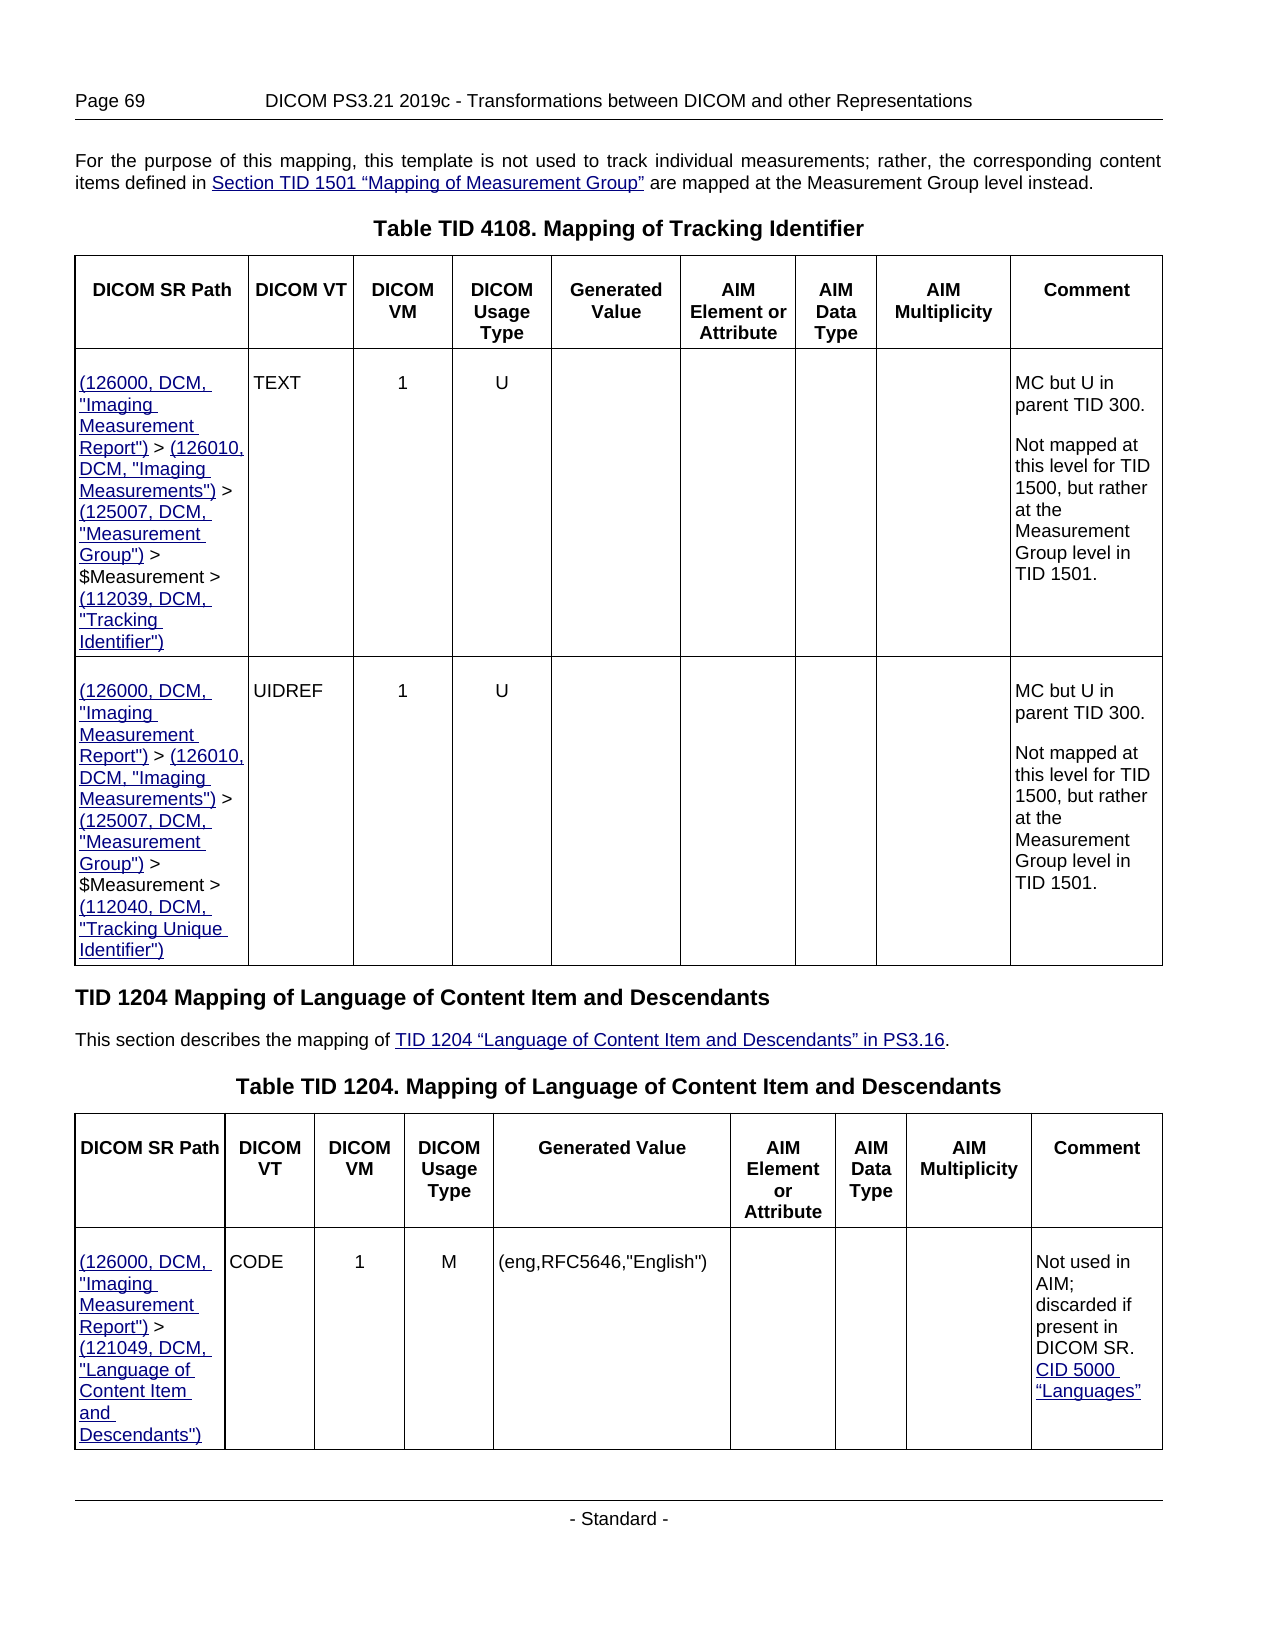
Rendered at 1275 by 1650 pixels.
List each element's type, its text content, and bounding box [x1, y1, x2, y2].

table_cell [681, 657, 795, 965]
table_cell [681, 349, 795, 656]
table_header AIM Data Type [796, 256, 876, 348]
table_cell TEXT [249, 349, 353, 656]
table_header DICOM SR Path [76, 256, 248, 348]
text For the purpose of this mapping, this template is not used to track individual measurements; rather, the corresponding content items defined in Section TID 1501 “Mapping of Measurement Group” are mapped at the Measurement Group level instead. [75, 150, 1162, 193]
table_header Generated Value [494, 1114, 730, 1227]
table_cell [877, 349, 1010, 656]
table_cell [552, 657, 680, 965]
table_header AIM Multiplicity [907, 1114, 1031, 1227]
table_cell (126000, DCM, "Imaging Measurement Report") > (126010, DCM, "Imaging Measurements") > (125007, DCM, "Measurement Group") > $Measurement > (112040, DCM, "Tracking Unique Identifier") [76, 657, 248, 965]
table_header Comment [1032, 1114, 1162, 1227]
text Table TID 1204. Mapping of Language of Content Item and Descendants [75, 1073, 1162, 1099]
table_header AIM Element or Attribute [731, 1114, 835, 1227]
table_cell [796, 349, 876, 656]
table_cell [796, 657, 876, 965]
table_header DICOM VT [249, 256, 353, 348]
table_header DICOM SR Path [76, 1114, 224, 1227]
table_cell M [405, 1228, 493, 1449]
table_cell MC but U in parent TID 300. Not mapped at this level for TID 1500, but rather at the Measurement Group level in TID 1501. [1011, 349, 1162, 656]
table_cell 1 [354, 349, 452, 656]
table_cell CODE [226, 1228, 314, 1449]
table_cell [877, 657, 1010, 965]
table_cell Not used in AIM; discarded if present in DICOM SR. CID 5000 “Languages” [1032, 1228, 1162, 1449]
table_header DICOM Usage Type [405, 1114, 493, 1227]
text TID 1204 Mapping of Language of Content Item and Descendants [75, 984, 1162, 1010]
table_header Comment [1011, 256, 1162, 348]
table_cell U [453, 349, 551, 656]
table_cell [836, 1228, 906, 1449]
table_header AIM Element or Attribute [681, 256, 795, 348]
table_cell U [453, 657, 551, 965]
table_header AIM Data Type [836, 1114, 906, 1227]
table_cell (eng,RFC5646,"English") [494, 1228, 730, 1449]
table_cell MC but U in parent TID 300. Not mapped at this level for TID 1500, but rather at the Measurement Group level in TID 1501. [1011, 657, 1162, 965]
table_header AIM Multiplicity [877, 256, 1010, 348]
table_cell 1 [315, 1228, 404, 1449]
table_cell [907, 1228, 1031, 1449]
text This section describes the mapping of TID 1204 “Language of Content Item and Descendants” in PS3.16. [75, 1029, 1162, 1051]
table_header DICOM VM [354, 256, 452, 348]
text Table TID 4108. Mapping of Tracking Identifier [75, 216, 1162, 241]
table_cell 1 [354, 657, 452, 965]
table_header DICOM VT [226, 1114, 314, 1227]
table_cell [552, 349, 680, 656]
table_header Generated Value [552, 256, 680, 348]
table_cell (126000, DCM, "Imaging Measurement Report") > (121049, DCM, "Language of Content Item and Descendants") [76, 1228, 224, 1449]
table_cell UIDREF [249, 657, 353, 965]
table_header DICOM Usage Type [453, 256, 551, 348]
table_header DICOM VM [315, 1114, 404, 1227]
table_cell [731, 1228, 835, 1449]
table_cell (126000, DCM, "Imaging Measurement Report") > (126010, DCM, "Imaging Measurements") > (125007, DCM, "Measurement Group") > $Measurement > (112039, DCM, "Tracking Identifier") [76, 349, 248, 656]
